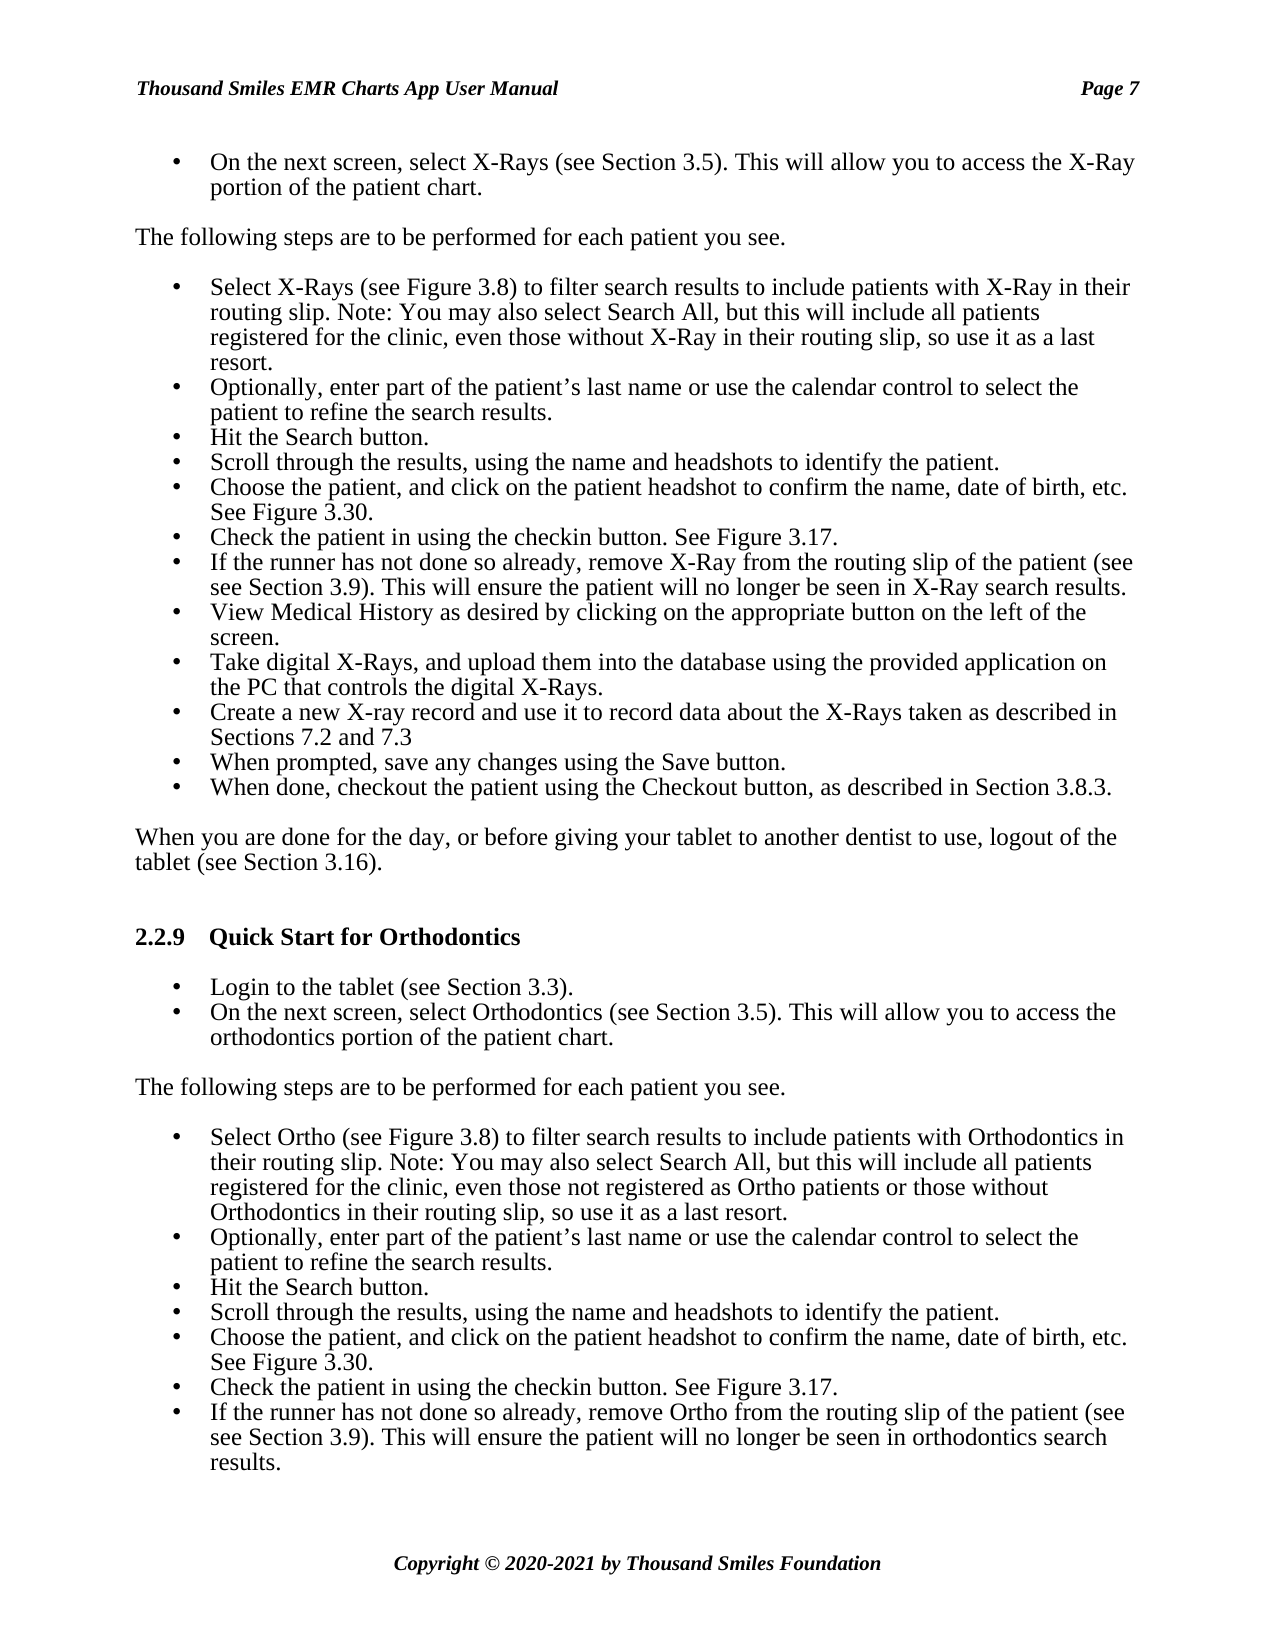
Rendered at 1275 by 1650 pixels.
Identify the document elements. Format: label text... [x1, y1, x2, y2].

list Hit the Search button. [172, 425, 1140, 450]
list Choose the patient, and click on the patient headshot to confirm the name, date of birth, etc. See Figure 3.30. [172, 1325, 1140, 1375]
list On the next screen, select X-Rays (see Section 3.5). This will allow you to access the X-Ray portion of the patient chart. [172, 150, 1140, 200]
list Check the patient in using the checkin button. See Figure 3.17. [172, 1375, 1140, 1400]
list Hit the Search button. [172, 1275, 1140, 1300]
text When you are done for the day, or before giving your tablet to another dentist to use, logout of the tablet (see Section 3.16). [135, 825, 1140, 875]
list Scroll through the results, using the name and headshots to identify the patient. [172, 1300, 1140, 1325]
list Login to the tablet (see Section 3.3). [172, 975, 1140, 1000]
list Scroll through the results, using the name and headshots to identify the patient. [172, 450, 1140, 475]
text The following steps are to be performed for each patient you see. [135, 225, 1140, 250]
list When prompted, save any changes using the Save button. [172, 750, 1140, 775]
list Optionally, enter part of the patient’s last name or use the calendar control to select the patient to refine the search results. [172, 375, 1140, 425]
list Check the patient in using the checkin button. See Figure 3.17. [172, 525, 1140, 550]
list Select Ortho (see Figure 3.8) to filter search results to include patients with Orthodontics in their routing slip. Note: You may also select Search All, but this will include all patients registered for the clinic, even those not registered as Ortho patients or those without Orthodontics in their routing slip, so use it as a last resort. [172, 1125, 1140, 1225]
text The following steps are to be performed for each patient you see. [135, 1075, 1140, 1100]
list Create a new X-ray record and use it to record data about the X-Rays taken as described in Sections 7.2 and 7.3 [172, 700, 1140, 750]
list When done, checkout the patient using the Checkout button, as described in Section 3.8.3. [172, 775, 1140, 800]
list Choose the patient, and click on the patient headshot to confirm the name, date of birth, etc. See Figure 3.30. [172, 475, 1140, 525]
list Take digital X-Rays, and upload them into the database using the provided application on the PC that controls the digital X-Rays. [172, 650, 1140, 700]
list Select X-Rays (see Figure 3.8) to filter search results to include patients with X-Ray in their routing slip. Note: You may also select Search All, but this will include all patients registered for the clinic, even those without X-Ray in their routing slip, so use it as a last resort. [172, 275, 1140, 375]
list Optionally, enter part of the patient’s last name or use the calendar control to select the patient to refine the search results. [172, 1225, 1140, 1275]
list If the runner has not done so already, remove X-Ray from the routing slip of the patient (see see Section 3.9). This will ensure the patient will no longer be seen in X-Ray search results. [172, 550, 1140, 600]
subtitle Quick Start for Orthodontics [135, 925, 1140, 950]
list View Medical History as desired by clicking on the appropriate button on the left of the screen. [172, 600, 1140, 650]
list On the next screen, select Orthodontics (see Section 3.5). This will allow you to access the orthodontics portion of the patient chart. [172, 1000, 1140, 1050]
list If the runner has not done so already, remove Ortho from the routing slip of the patient (see see Section 3.9). This will ensure the patient will no longer be seen in orthodontics search results. [172, 1400, 1140, 1475]
